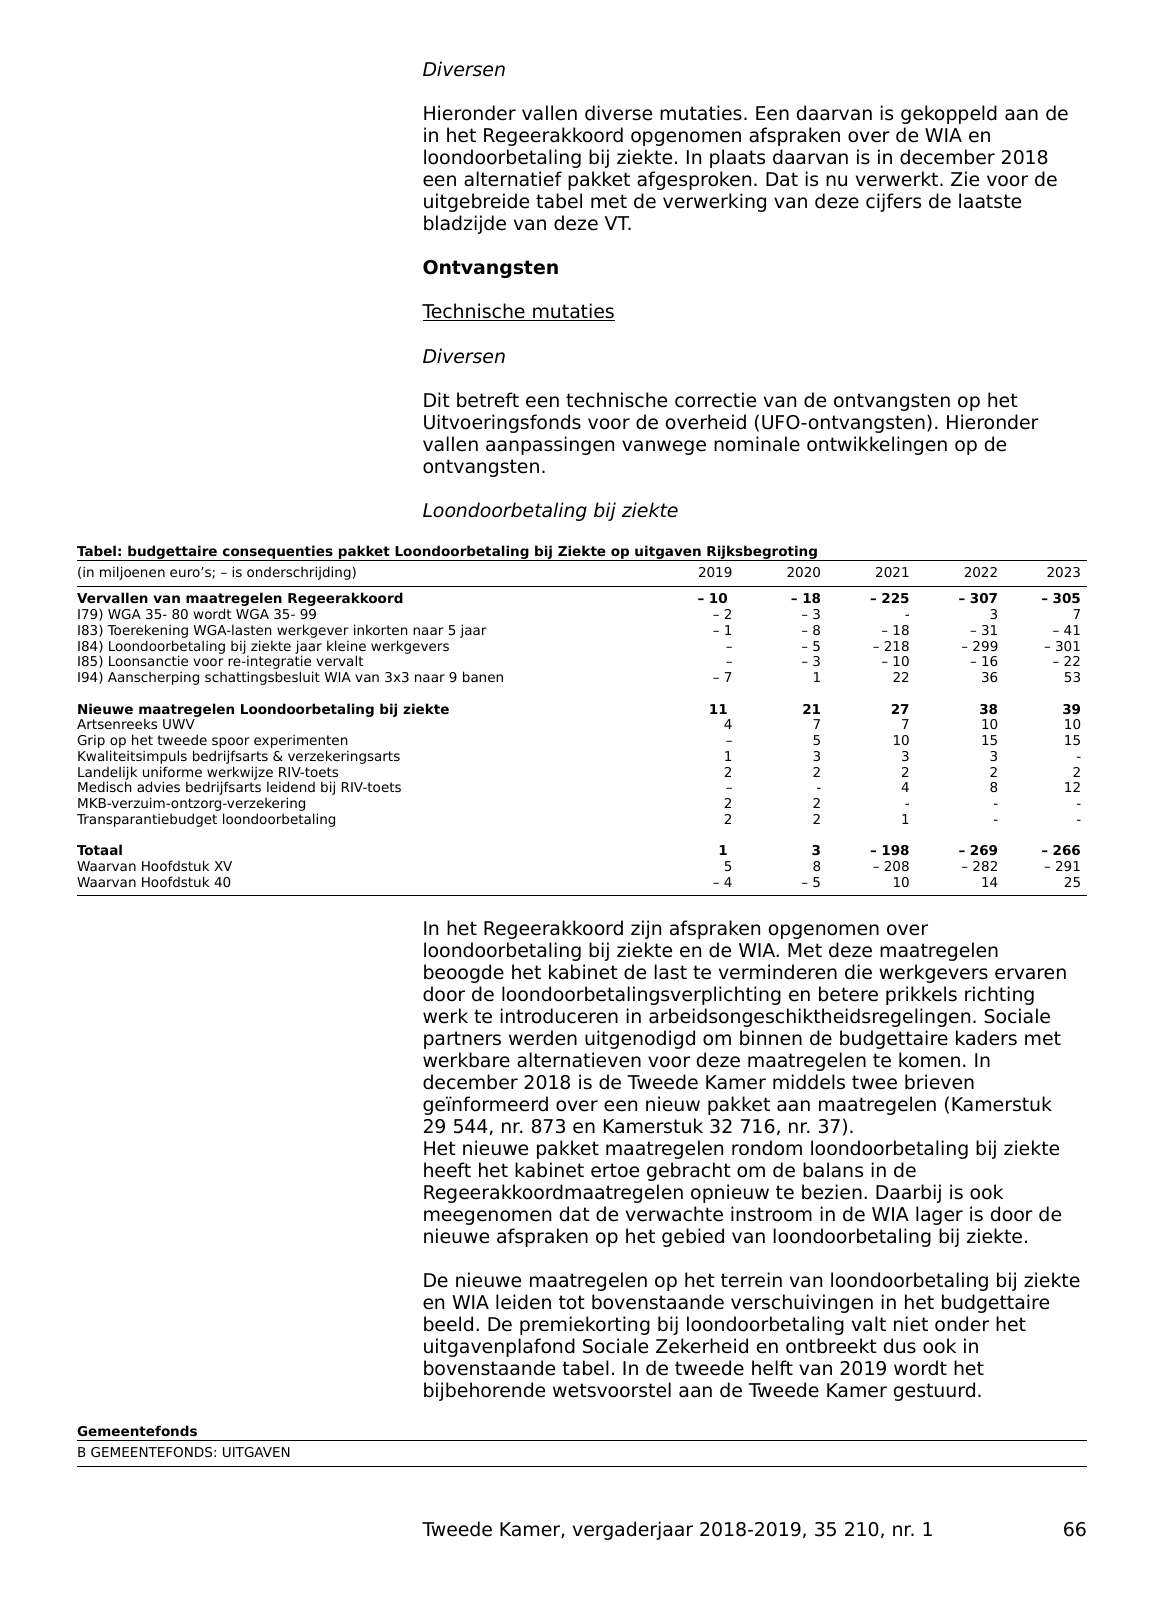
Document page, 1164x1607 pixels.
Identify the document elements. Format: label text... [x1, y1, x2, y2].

table_cell – 1 [650, 623, 738, 638]
table_cell I79) WGA 35- 80 wordt WGA 35- 99 [77, 607, 649, 623]
table_cell – [650, 654, 738, 670]
table_cell - [1004, 812, 1087, 827]
table_cell Landelijk uniforme werkwijze RIV-toets [77, 764, 649, 780]
table_cell Waarvan Hoofdstuk XV [77, 859, 649, 874]
table_cell 1 [827, 812, 915, 827]
table_cell Nieuwe maatregelen Loondoorbetaling bij ziekte [77, 701, 649, 717]
table_cell – 18 [738, 587, 827, 607]
table_cell – 225 [827, 587, 915, 607]
table_cell 5 [650, 859, 738, 874]
table_cell - [1004, 749, 1087, 764]
table_cell 2021 [827, 561, 915, 586]
table_cell 2019 [650, 561, 738, 586]
table_cell – 4 [650, 875, 738, 895]
table_cell 15 [1004, 733, 1087, 749]
table_cell 5 [738, 733, 827, 749]
table_cell – 18 [827, 623, 915, 638]
table_cell 27 [827, 701, 915, 717]
text Het nieuwe pakket maatregelen rondom loondoorbetaling bij ziekte heeft het kabinet ertoe gebracht om de balans in de Regeerakkoordmaatregelen opnieuw te bezien. Daarbij is ook meegenomen dat de verwachte instroom in de WIA lager is door de nieuwe afspraken op het gebied van loondoorbetaling bij ziekte. [422, 1138, 1087, 1248]
table_cell 2 [827, 764, 915, 780]
table_cell [77, 686, 649, 701]
table_cell I85) Loonsanctie voor re-integratie vervalt [77, 654, 649, 670]
table_cell [738, 686, 827, 701]
table_cell 2 [650, 796, 738, 812]
table_cell 11 [650, 701, 738, 717]
table_cell I83) Toerekening WGA-lasten werkgever inkorten naar 5 jaar [77, 623, 649, 638]
table_cell 25 [1004, 875, 1087, 895]
table_cell – 3 [738, 607, 827, 623]
table_cell 2 [738, 764, 827, 780]
table_cell 2 [738, 812, 827, 827]
table_cell – 299 [915, 639, 1004, 654]
table_cell 8 [738, 859, 827, 874]
table_cell 2020 [738, 561, 827, 586]
subtitle Diversen [422, 59, 1087, 81]
table_cell (in miljoenen euro’s; – is onderschrijding) [77, 561, 649, 586]
table_cell – 2 [650, 607, 738, 623]
table_cell 10 [915, 717, 1004, 733]
table_cell 7 [1004, 607, 1087, 623]
table_cell 7 [738, 717, 827, 733]
table_cell 22 [827, 670, 915, 686]
table_cell [77, 827, 649, 843]
table_cell Transparantiebudget loondoorbetaling [77, 812, 649, 827]
table_cell 15 [915, 733, 1004, 749]
table_cell - [915, 812, 1004, 827]
table_cell – 16 [915, 654, 1004, 670]
table_cell MKB-verzuim-ontzorg-verzekering [77, 796, 649, 812]
table_cell – 218 [827, 639, 915, 654]
table_cell 1 [738, 670, 827, 686]
table_cell 53 [1004, 670, 1087, 686]
table_cell 2 [650, 812, 738, 827]
table_cell Medisch advies bedrijfsarts leidend bij RIV-toets [77, 780, 649, 796]
table_cell I94) Aanscherping schattingsbesluit WIA van 3x3 naar 9 banen [77, 670, 649, 686]
table_cell - [915, 796, 1004, 812]
table_cell – 198 [827, 843, 915, 859]
subtitle Ontvangsten [422, 257, 1087, 279]
table_cell Kwaliteitsimpuls bedrijfsarts & verzekeringsarts [77, 749, 649, 764]
table_cell [1004, 827, 1087, 843]
table_cell – [650, 780, 738, 796]
table_cell – 22 [1004, 654, 1087, 670]
text De nieuwe maatregelen op het terrein van loondoorbetaling bij ziekte en WIA leiden tot bovenstaande verschuivingen in het budgettaire beeld. De premiekorting bij loondoorbetaling valt niet onder het uitgavenplafond Sociale Zekerheid en ontbreekt dus ook in bovenstaande tabel. In de tweede helft van 2019 wordt het bijbehorende wetsvoorstel aan de Tweede Kamer gestuurd. [422, 1270, 1087, 1402]
table_cell Artsenreeks UWV [77, 717, 649, 733]
table_cell 1 [650, 749, 738, 764]
table_cell 21 [738, 701, 827, 717]
table_cell – 307 [915, 587, 1004, 607]
text In het Regeerakkoord zijn afspraken opgenomen over loondoorbetaling bij ziekte en de WIA. Met deze maatregelen beoogde het kabinet de last te verminderen die werkgevers ervaren door de loondoorbetalingsverplichting en betere prikkels richting werk te introduceren in arbeidsongeschiktheidsregelingen. Sociale partners werden uitgenodigd om binnen de budgettaire kaders met werkbare alternatieven voor deze maatregelen te komen. In december 2018 is de Tweede Kamer middels twee brieven geïnformeerd over een nieuw pakket aan maatregelen (Kamerstuk 29 544, nr. 873 en Kamerstuk 32 716, nr. 37). [422, 918, 1087, 1138]
table_cell 4 [650, 717, 738, 733]
table_cell 39 [1004, 701, 1087, 717]
table_cell Waarvan Hoofdstuk 40 [77, 875, 649, 895]
table_cell 14 [915, 875, 1004, 895]
text Hieronder vallen diverse mutaties. Een daarvan is gekoppeld aan de in het Regeerakkoord opgenomen afspraken over de WIA en loondoorbetaling bij ziekte. In plaats daarvan is in december 2018 een alternatief pakket afgesproken. Dat is nu verwerkt. Zie voor de uitgebreide tabel met de verwerking van deze cijfers de laatste bladzijde van deze VT. [422, 103, 1087, 235]
table_cell B GEMEENTEFONDS: UITGAVEN [77, 1441, 1087, 1466]
table_cell [827, 827, 915, 843]
text Dit betreft een technische correctie van de ontvangsten op het Uitvoeringsfonds voor de overheid (UFO-ontvangsten). Hieronder vallen aanpassingen vanwege nominale ontwikkelingen op de ontvangsten. [422, 390, 1087, 478]
table_cell – 10 [650, 587, 738, 607]
table_cell 10 [827, 733, 915, 749]
table_cell – [650, 639, 738, 654]
table_cell [650, 827, 738, 843]
table_cell – 31 [915, 623, 1004, 638]
subtitle Diversen [422, 346, 1087, 368]
table_cell 2022 [915, 561, 1004, 586]
table_cell – 301 [1004, 639, 1087, 654]
table_cell 1 [650, 843, 738, 859]
table_cell 3 [915, 749, 1004, 764]
table_cell 3 [738, 749, 827, 764]
table_header Gemeentefonds [77, 1424, 1087, 1439]
subtitle Technische mutaties [422, 301, 1087, 323]
table_cell 3 [827, 749, 915, 764]
table_cell - [827, 796, 915, 812]
table_cell 4 [827, 780, 915, 796]
table_cell 12 [1004, 780, 1087, 796]
table_cell – 208 [827, 859, 915, 874]
table_cell 3 [915, 607, 1004, 623]
table_cell – 7 [650, 670, 738, 686]
table_cell 10 [1004, 717, 1087, 733]
table_cell – 305 [1004, 587, 1087, 607]
table_cell - [827, 607, 915, 623]
table_cell 2 [915, 764, 1004, 780]
table_cell – 10 [827, 654, 915, 670]
table_cell – 291 [1004, 859, 1087, 874]
table_cell 3 [738, 843, 827, 859]
table_cell – 3 [738, 654, 827, 670]
table_cell 8 [915, 780, 1004, 796]
table_cell 36 [915, 670, 1004, 686]
table_cell 10 [827, 875, 915, 895]
table_cell [827, 686, 915, 701]
table_cell – 266 [1004, 843, 1087, 859]
table_cell [915, 827, 1004, 843]
table_cell [1004, 686, 1087, 701]
table_cell – 41 [1004, 623, 1087, 638]
table_cell [650, 686, 738, 701]
table_cell [915, 686, 1004, 701]
table_cell Totaal [77, 843, 649, 859]
table_cell – 5 [738, 639, 827, 654]
table_cell - [738, 780, 827, 796]
table_cell – 5 [738, 875, 827, 895]
table_cell 2023 [1004, 561, 1087, 586]
table_cell Grip op het tweede spoor experimenten [77, 733, 649, 749]
table_cell – [650, 733, 738, 749]
table_cell 2 [1004, 764, 1087, 780]
table_cell – 282 [915, 859, 1004, 874]
table_cell Vervallen van maatregelen Regeerakkoord [77, 587, 649, 607]
subtitle Loondoorbetaling bij ziekte [422, 500, 1087, 522]
table_header Tabel: budgettaire consequenties pakket Loondoorbetaling bij Ziekte op uitgaven Rijksbegroting [77, 544, 1087, 559]
table_cell I84) Loondoorbetaling bij ziekte jaar kleine werkgevers [77, 639, 649, 654]
table_cell [738, 827, 827, 843]
table_cell 2 [738, 796, 827, 812]
table_cell - [1004, 796, 1087, 812]
table_cell 2 [650, 764, 738, 780]
table_cell – 8 [738, 623, 827, 638]
table_cell – 269 [915, 843, 1004, 859]
table_cell 38 [915, 701, 1004, 717]
table_cell 7 [827, 717, 915, 733]
